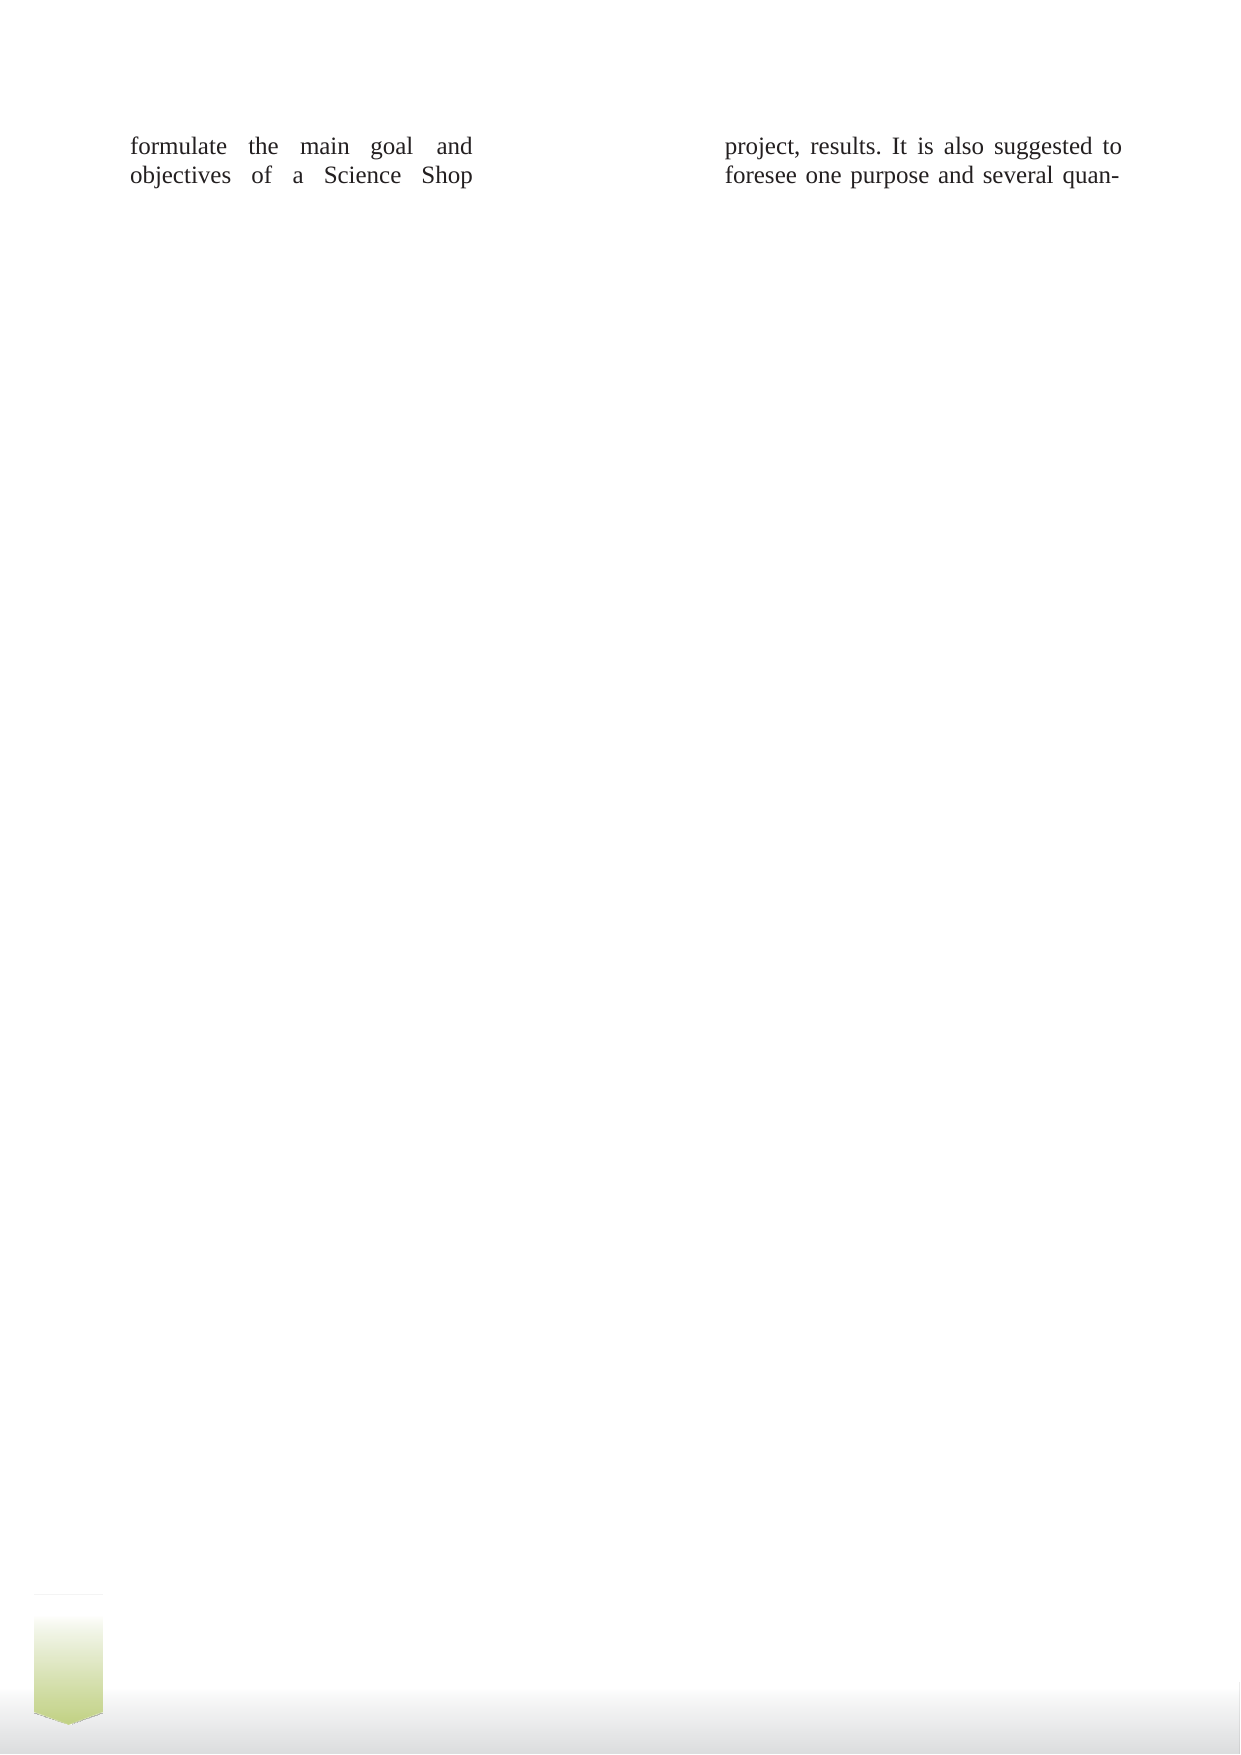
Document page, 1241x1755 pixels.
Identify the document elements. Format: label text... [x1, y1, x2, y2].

text 40 [57, 297, 1240, 321]
list formulate the main goal and objectives of a Science Shop [130, 131, 473, 189]
list project, results. It is also suggested to foresee one purpose and several quan- [724, 131, 1122, 189]
